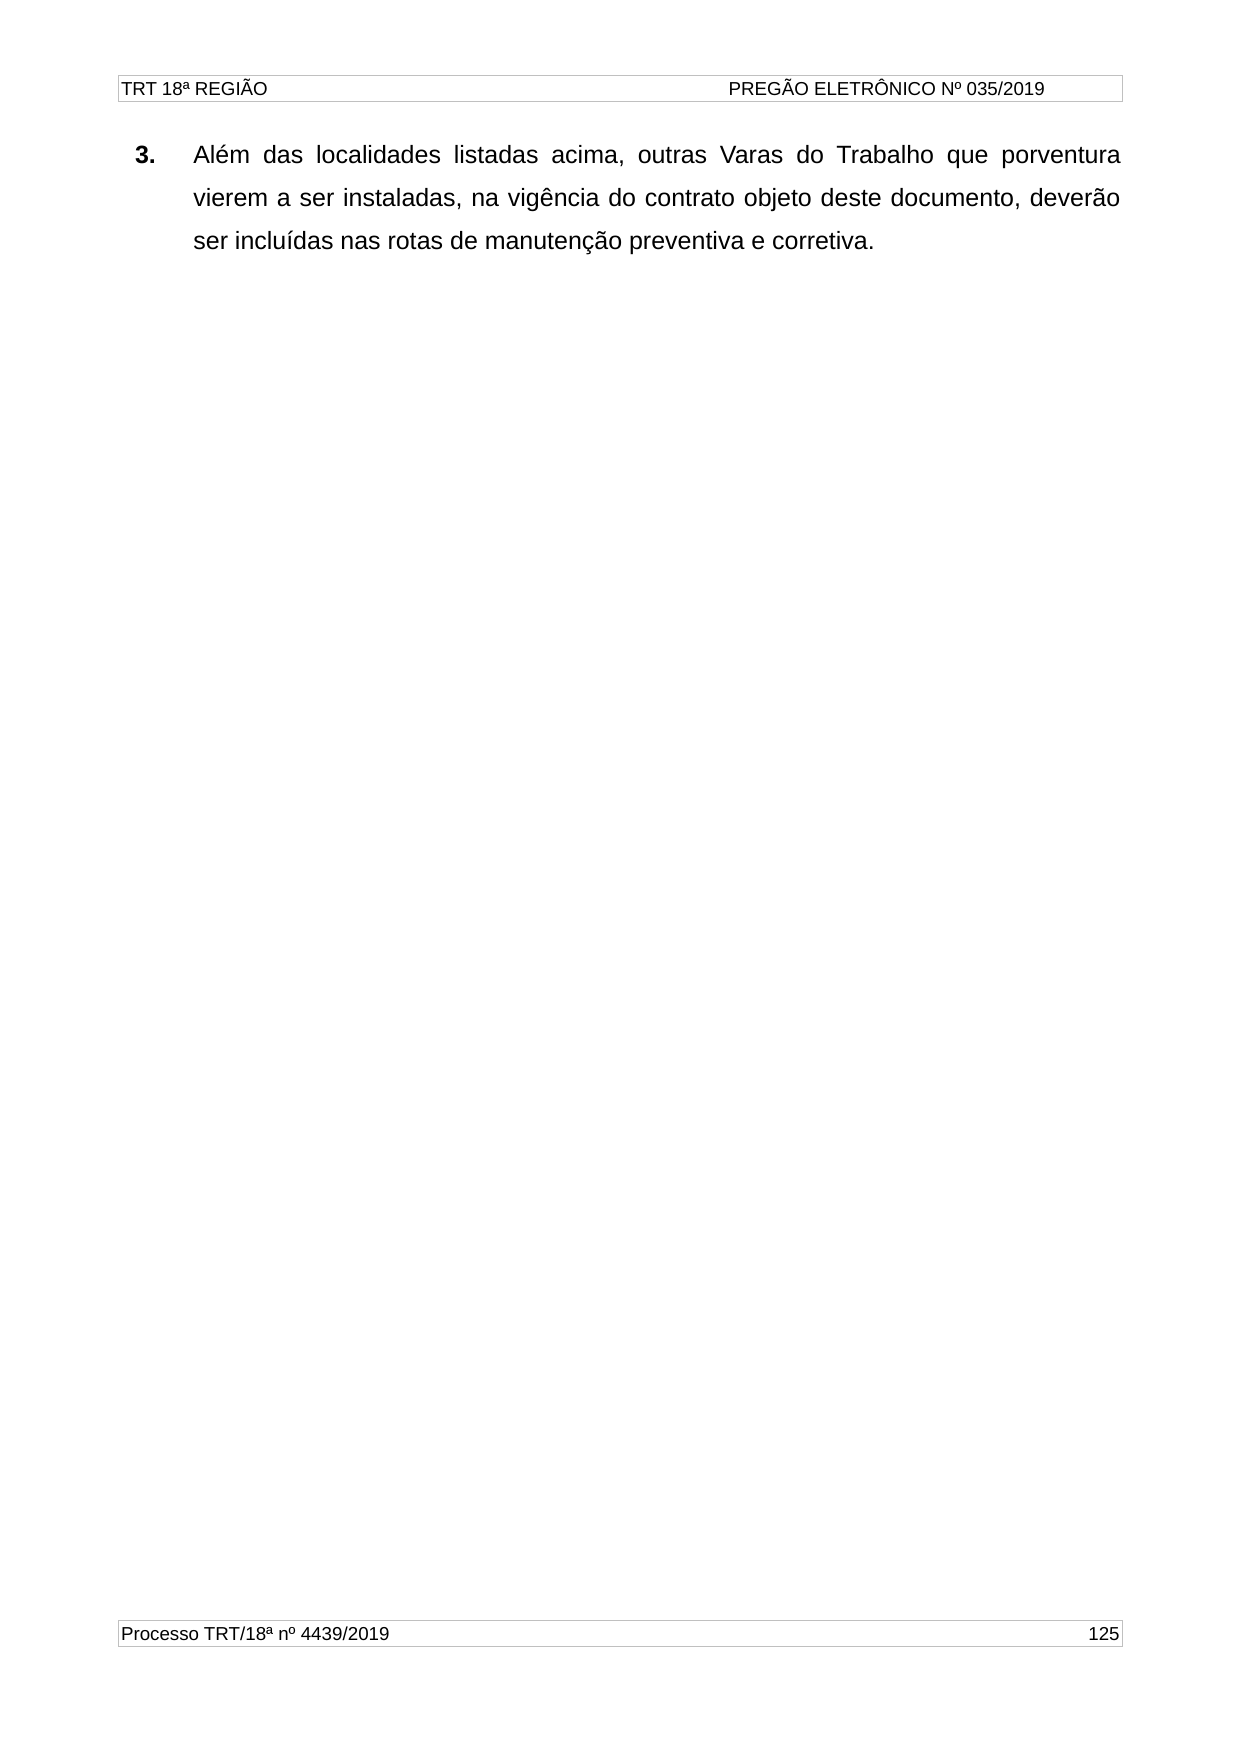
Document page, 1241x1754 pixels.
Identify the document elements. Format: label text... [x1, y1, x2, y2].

list Além das localidades listadas acima, outras Varas do Trabalho que porventura vierem a ser instaladas, na vigência do contrato objeto deste documento, deverão ser incluídas nas rotas de manutenção preventiva e corretiva. [156, 140, 1122, 255]
